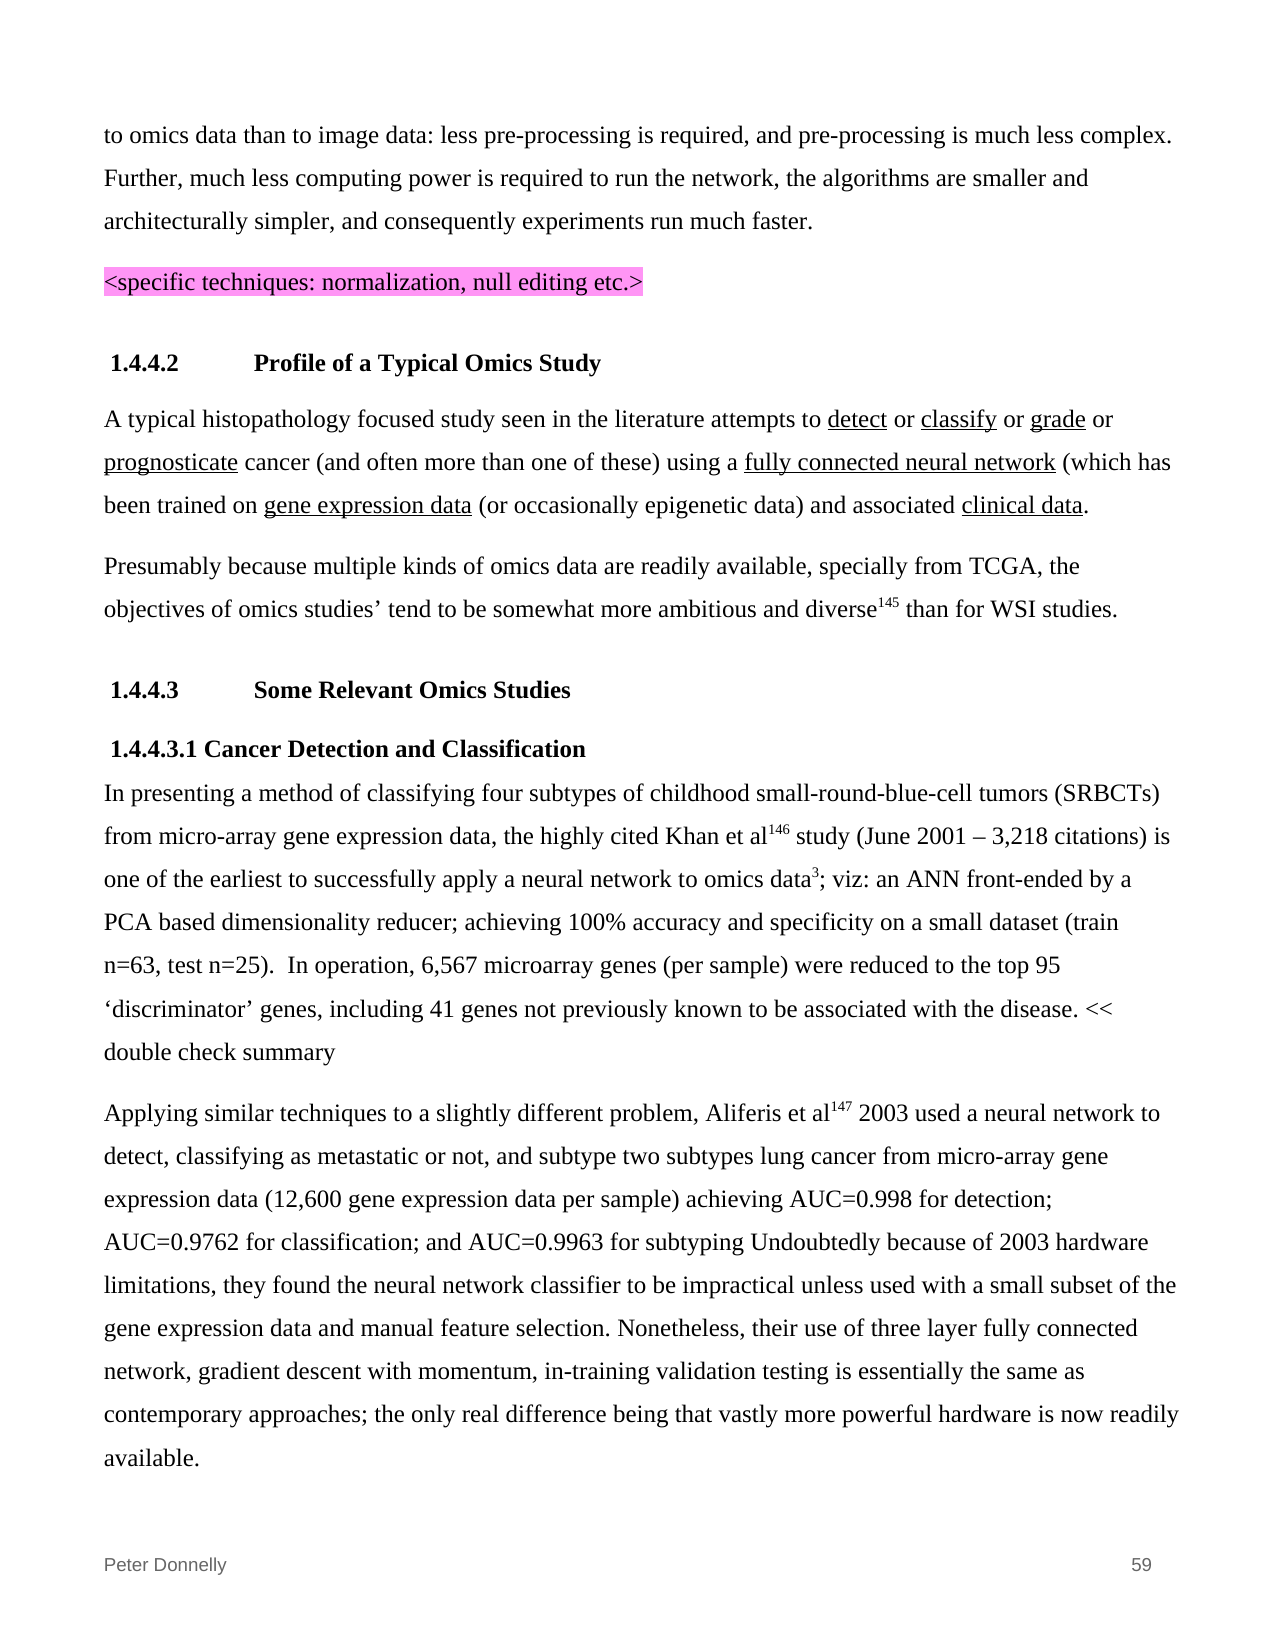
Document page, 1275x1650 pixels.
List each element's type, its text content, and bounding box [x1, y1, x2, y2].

text to omics data than to image data: less pre-processing is required, and pre-processing is much less complex. Further, much less computing power is required to run the network, the algorithms are smaller and architecturally simpler, and consequently experiments run much faster. [103, 120, 1181, 235]
subtitle Some Relevant Omics Studies [103, 675, 1181, 704]
text <specific techniques: normalization, null editing etc.> [103, 267, 1181, 296]
text A typical histopathology focused study seen in the literature attempts to detect or classify or grade or prognosticate cancer (and often more than one of these) using a fully connected neural network (which has been trained on gene expression data (or occasionally epigenetic data) and associated clinical data. [103, 404, 1181, 519]
subtitle Cancer Detection and Classification [103, 734, 1181, 763]
subtitle Profile of a Typical Omics Study [103, 348, 1181, 377]
text In presenting a method of classifying four subtypes of childhood small-round-blue-cell tumors (SRBCTs) from micro-array gene expression data, the highly cited Khan et al study (June 2001 – 3,218 citations) is one of the earliest to successfully apply a neural network to omics data; viz: an ANN front-ended by a PCA based dimensionality reducer; achieving 100% accuracy and specificity on a small dataset (train n=63, test n=25). In operation, 6,567 microarray genes (per sample) were reduced to the top 95 ‘discriminator’ genes, including 41 genes not previously known to be associated with the disease. << double check summary [103, 778, 1181, 1066]
text Presumably because multiple kinds of omics data are readily available, specially from TCGA, the objectives of omics studies’ tend to be somewhat more ambitious and diverse than for WSI studies. [103, 551, 1181, 623]
text Applying similar techniques to a slightly different problem, Aliferis et al 2003 used a neural network to detect, classifying as metastatic or not, and subtype two subtypes lung cancer from micro-array gene expression data (12,600 gene expression data per sample) achieving AUC=0.998 for detection; AUC=0.9762 for classification; and AUC=0.9963 for subtyping Undoubtedly because of 2003 hardware limitations, they found the neural network classifier to be impractical unless used with a small subset of the gene expression data and manual feature selection. Nonetheless, their use of three layer fully connected network, gradient descent with momentum, in-training validation testing is essentially the same as contemporary approaches; the only real difference being that vastly more powerful hardware is now readily available. [103, 1098, 1181, 1471]
